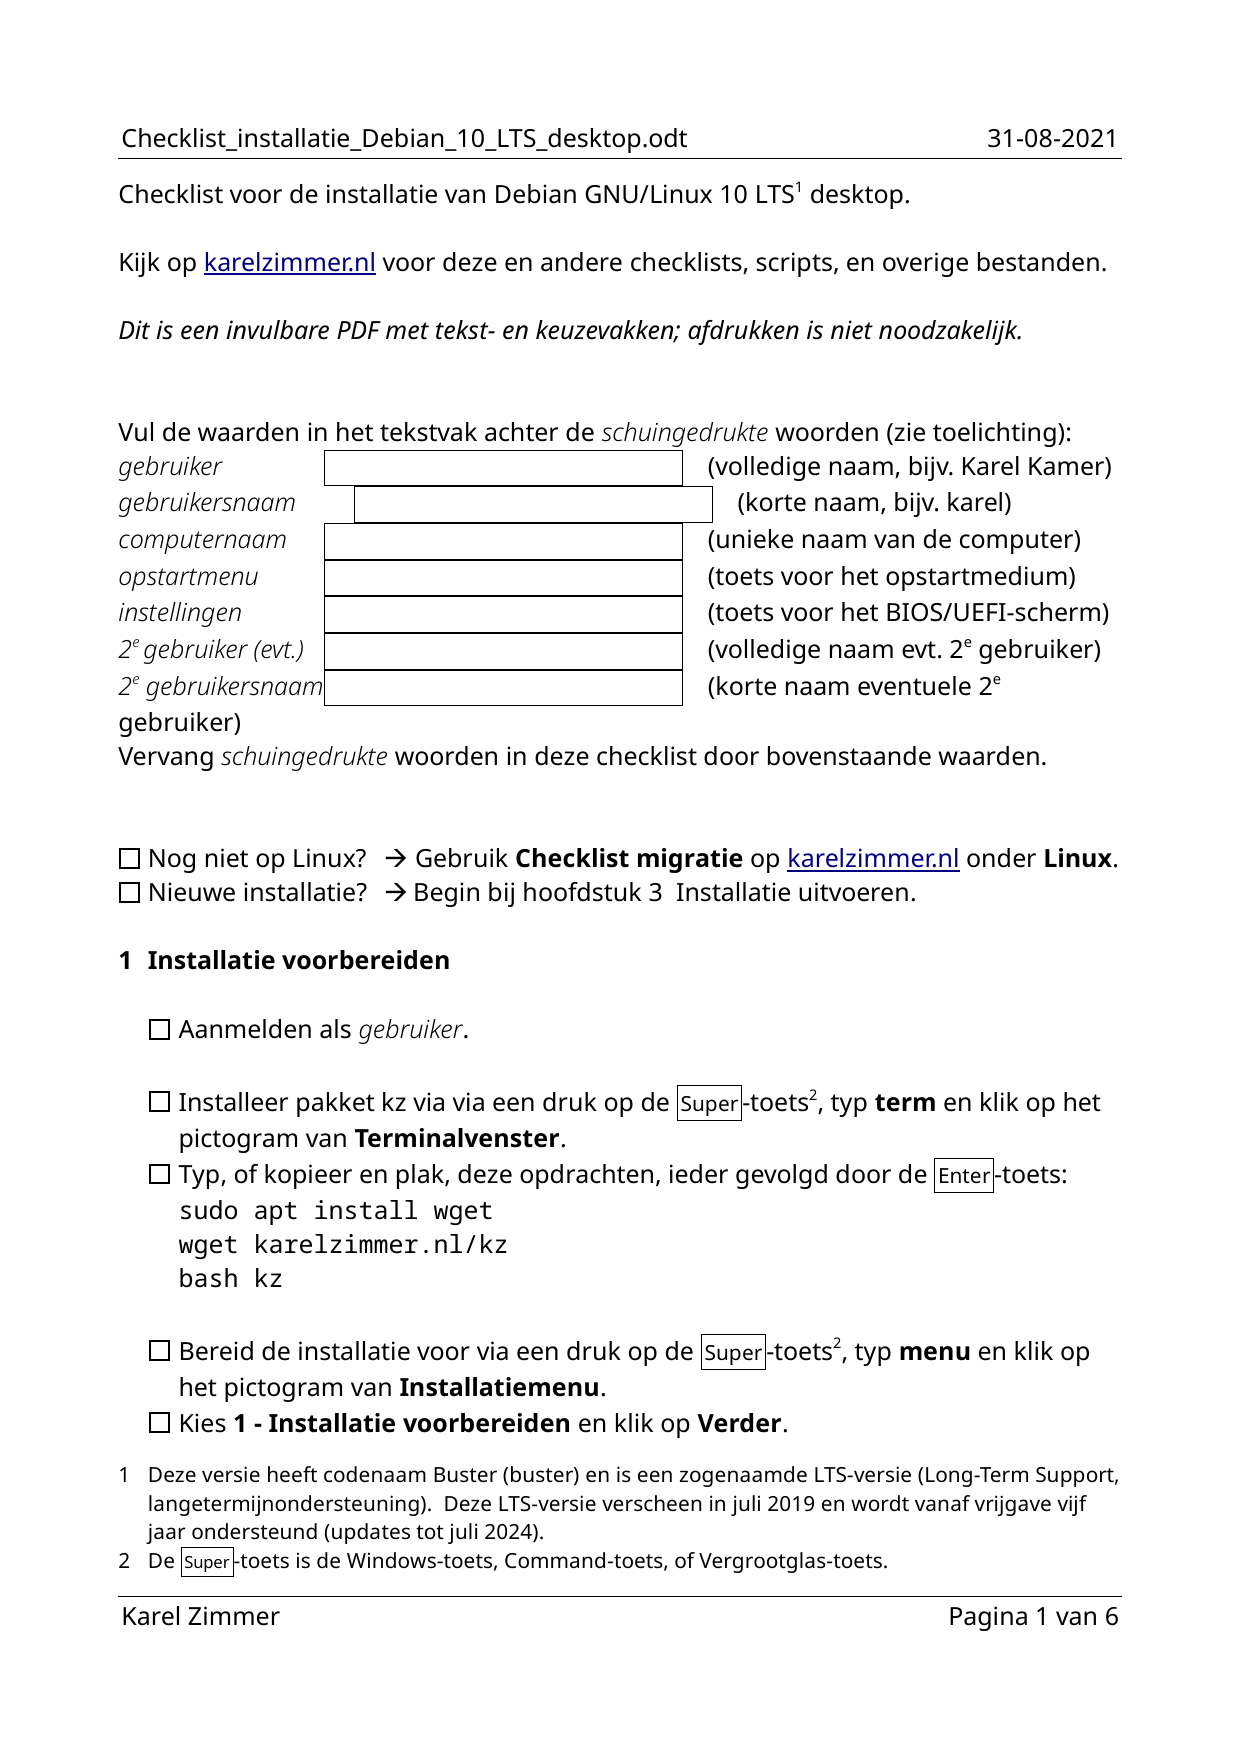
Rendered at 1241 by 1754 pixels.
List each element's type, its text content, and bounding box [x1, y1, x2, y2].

table_cell Kies 1 - Installatie voorbereiden en klik op Verder. [177, 1405, 1120, 1441]
table_cell [141, 1047, 177, 1083]
text (toets voor het opstartmedium) [683, 559, 1122, 595]
text Nieuwe installatie?  Begin bij hoofdstuk 2 Installatie uitvoeren. [118, 875, 1122, 909]
table_header Aanmelden als gebruiker. [177, 1011, 1120, 1047]
text opstartmenu [118, 559, 324, 595]
text Dit is een invulbare PDF met tekst- en keuzevakken; afdrukken is niet noodzakelijk. [118, 313, 1122, 347]
text gebruiker (volledige naam, bijv. Karel Kamer) [118, 449, 1122, 485]
text instellingen [118, 595, 324, 632]
table_cell [141, 1405, 177, 1441]
text Vervang schuingedrukte woorden in deze checklist door bovenstaande waarden. [118, 739, 1122, 773]
text (korte naam, bijv. karel) [683, 485, 1122, 522]
table_cell Installeer pakket kz via via een druk op de Super-toets, typ term en klik op het pictogram van Terminalvenster. [177, 1084, 1120, 1156]
text gebruikersnaam [118, 485, 354, 522]
text 2e gebruikersnaam (korte naam eventuele 2e gebruiker) [118, 669, 1122, 739]
text computernaam [118, 522, 354, 559]
table_cell [141, 1084, 177, 1156]
table_cell [141, 1332, 177, 1404]
text Checklist voor de installatie van Debian GNU/Linux 10 LTS desktop. [118, 177, 1122, 211]
text Nog niet op Linux?  Gebruik Checklist migratie op karelzimmer.nl onder Linux. [118, 841, 1122, 875]
table_cell [177, 1047, 1120, 1083]
text (toets voor het BIOS/UEFI-scherm) [683, 595, 1122, 632]
text (unieke naam van de computer) [683, 522, 1122, 559]
text Vul de waarden in het tekstvak achter de schuingedrukte woorden (zie toelichting): [118, 415, 1122, 449]
text 2e gebruiker (evt.) [118, 632, 324, 669]
text Deze versie heeft codenaam Buster (buster) en is een zogenaamde LTS-versie (Long-Term Support, langetermijnondersteuning). Deze LTS-versie verscheen in juli 2019 en wordt vanaf vrijgave vijf jaar ondersteund (updates tot juli 2024). [118, 1460, 1122, 1546]
text (volledige naam evt. 2e gebruiker) [683, 632, 1122, 669]
table_cell Bereid de installatie voor via een druk op de Super-toets2, typ menu en klik op het pictogram van Installatiemenu. [177, 1332, 1120, 1404]
table_cell [177, 1296, 1120, 1332]
table_cell [141, 1156, 177, 1296]
table_header [141, 1011, 177, 1047]
table_cell [141, 1296, 177, 1332]
text Kijk op karelzimmer.nl voor deze en andere checklists, scripts, en overige bestanden. [118, 245, 1122, 279]
list Installatie voorbereiden [118, 943, 1122, 977]
table_cell Typ, of kopieer en plak, deze opdrachten, ieder gevolgd door de Enter-toets: sudo apt install wget wget karelzimmer.nl/kz bash kz [177, 1156, 1120, 1296]
